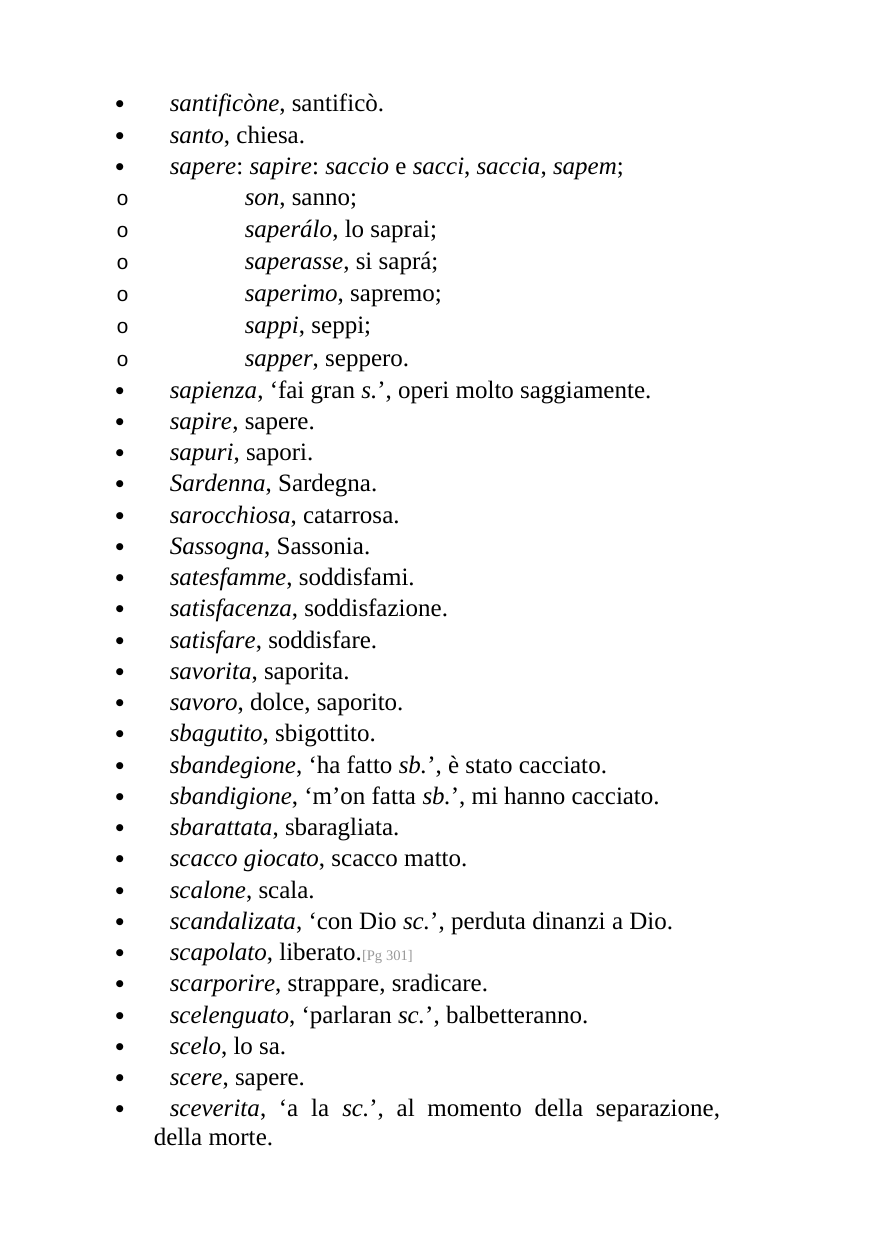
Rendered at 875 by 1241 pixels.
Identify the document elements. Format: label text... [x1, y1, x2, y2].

list sapere: sapire: saccio e sacci, saccia, sapem; [116, 151, 721, 180]
list savorita, saporita. [116, 656, 721, 685]
list saperimo, sapremo; [116, 278, 721, 308]
list savoro, dolce, saporito. [116, 687, 721, 716]
list satisfare, soddisfare. [116, 625, 721, 653]
list Sardenna, Sardegna. [116, 468, 721, 497]
list sarocchiosa, catarrosa. [116, 500, 721, 528]
list son, sanno; [116, 182, 721, 212]
list sbandegione, ‘ha fatto sb.’, è stato cacciato. [116, 750, 721, 778]
list satisfacenza, soddisfazione. [116, 593, 721, 622]
list sappi, seppi; [116, 311, 721, 340]
list scacco giocato, scacco matto. [116, 843, 721, 872]
list santo, chiesa. [116, 120, 721, 148]
list scere, sapere. [116, 1062, 721, 1091]
list sapper, seppero. [116, 343, 721, 372]
list satesfamme, soddisfami. [116, 562, 721, 591]
list sbagutito, sbigottito. [116, 718, 721, 747]
list sapuri, sapori. [116, 437, 721, 466]
list sceverita, ‘a la sc.’, al momento della separazione, della morte. [116, 1093, 721, 1151]
list saperasse, si saprá; [116, 246, 721, 276]
list sapienza, ‘fai gran s.’, operi molto saggiamente. [116, 375, 721, 403]
list sbandigione, ‘m’on fatta sb.’, mi hanno cacciato. [116, 781, 721, 810]
list santificòne, santificò. [116, 88, 721, 117]
list scelo, lo sa. [116, 1031, 721, 1060]
list Sassogna, Sassonia. [116, 531, 721, 560]
list sbarattata, sbaragliata. [116, 812, 721, 841]
list scelenguato, ‘parlaran sc.’, balbetteranno. [116, 1000, 721, 1028]
list saperálo, lo saprai; [116, 214, 721, 244]
list sapire, sapere. [116, 406, 721, 435]
list scarporire, strappare, sradicare. [116, 968, 721, 997]
list scalone, scala. [116, 875, 721, 903]
list scapolato, liberato.[Pg 301] [116, 937, 721, 966]
list scandalizata, ‘con Dio sc.’, perduta dinanzi a Dio. [116, 906, 721, 935]
